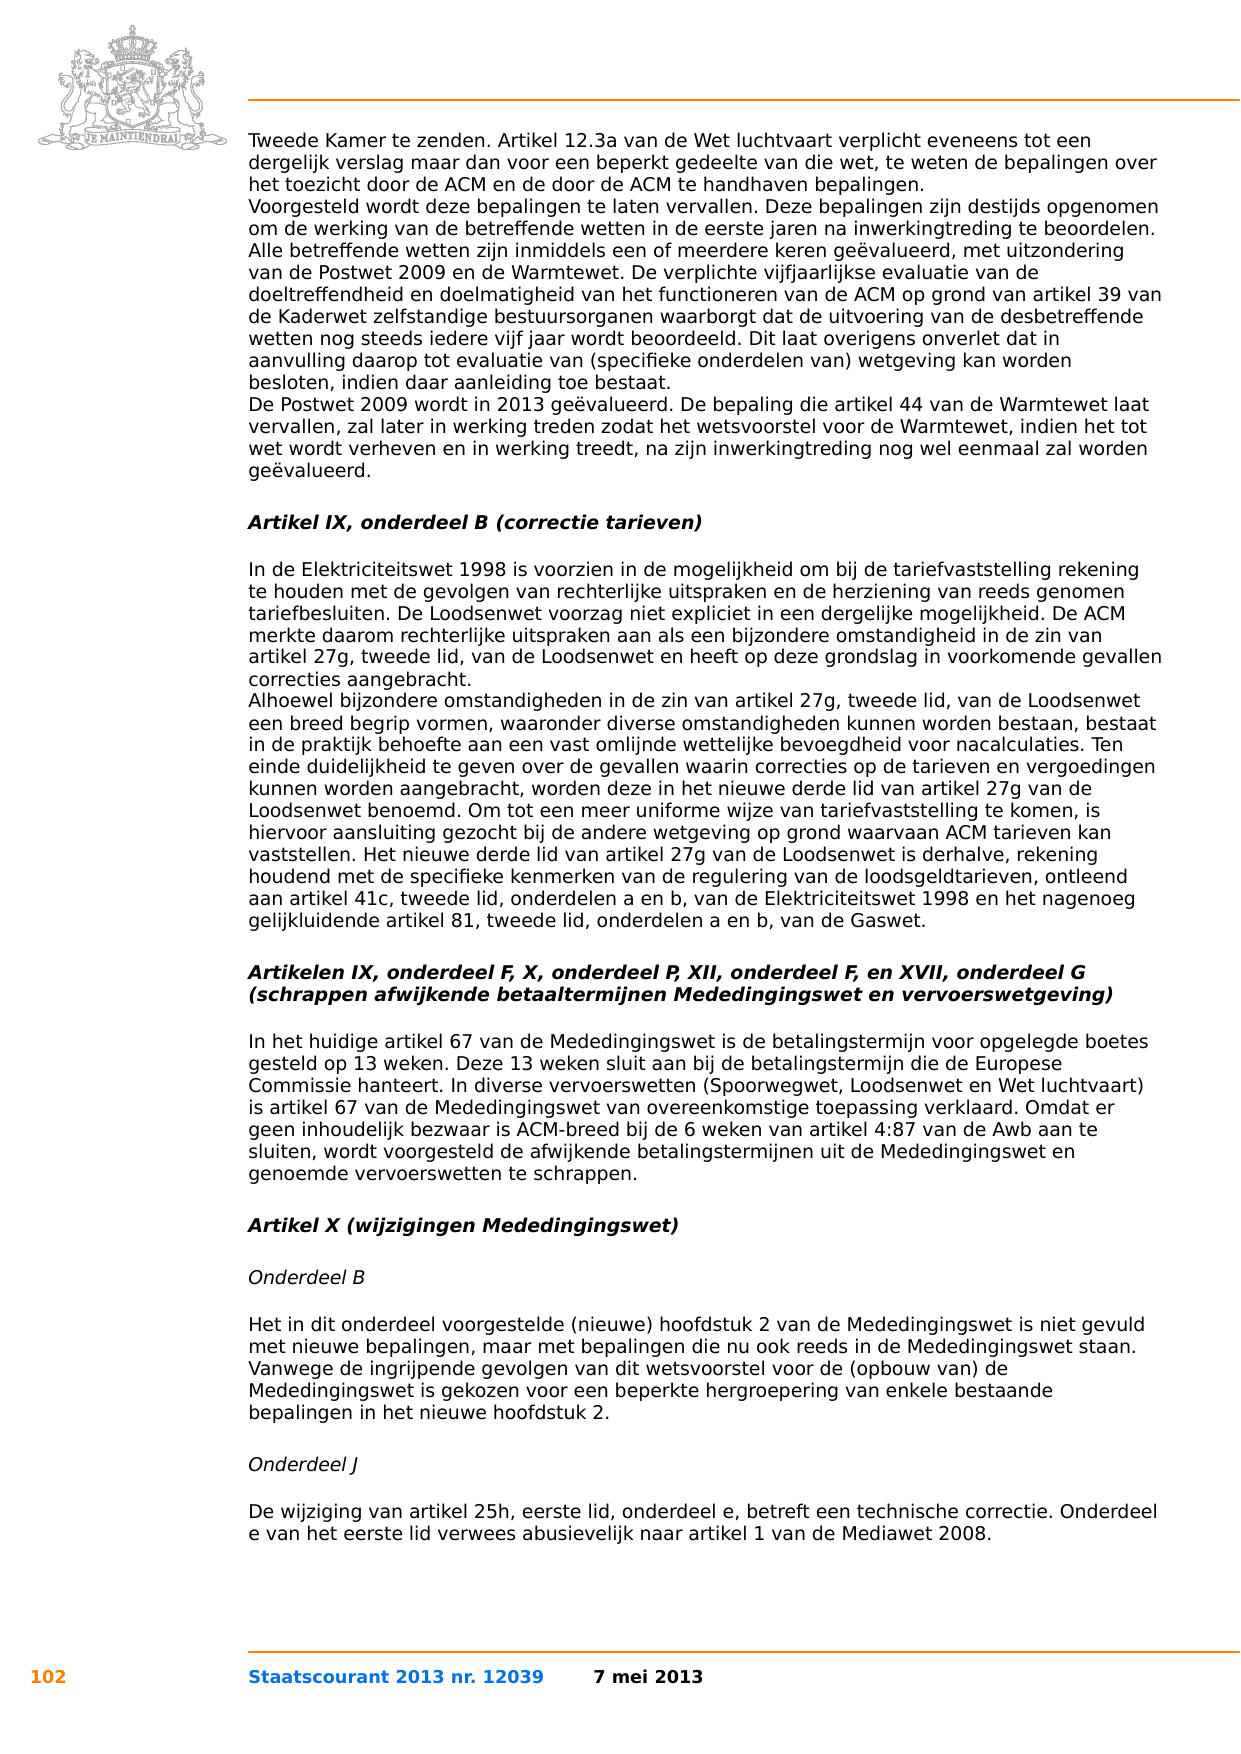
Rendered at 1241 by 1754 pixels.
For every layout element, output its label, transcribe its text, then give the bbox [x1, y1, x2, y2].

subtitle Artikel X (wijzigingen Mededingingswet) [248, 1215, 1163, 1237]
text De Postwet 2009 wordt in 2013 geëvalueerd. De bepaling die artikel 44 van de Warmtewet laat vervallen, zal later in werking treden zodat het wetsvoorstel voor de Warmtewet, indien het tot wet wordt verheven en in werking treedt, na zijn inwerkingtreding nog wel eenmaal zal worden geëvalueerd. [248, 394, 1163, 482]
subtitle Onderdeel B [248, 1267, 1163, 1289]
subtitle Onderdeel J [248, 1454, 1163, 1476]
text In de Elektriciteitswet 1998 is voorzien in de mogelijkheid om bij de tariefvaststelling rekening te houden met de gevolgen van rechterlijke uitspraken en de herziening van reeds genomen tariefbesluiten. De Loodsenwet voorzag niet expliciet in een dergelijke mogelijkheid. De ACM merkte daarom rechterlijke uitspraken aan als een bijzondere omstandigheid in de zin van artikel 27g, tweede lid, van de Loodsenwet en heeft op deze grondslag in voorkomende gevallen correcties aangebracht. [248, 558, 1163, 690]
picture [38, 25, 227, 150]
text Het in dit onderdeel voorgestelde (nieuwe) hoofdstuk 2 van de Mededingingswet is niet gevuld met nieuwe bepalingen, maar met bepalingen die nu ook reeds in de Mededingingswet staan. Vanwege de ingrijpende gevolgen van dit wetsvoorstel voor de (opbouw van) de Mededingingswet is gekozen voor een beperkte hergroepering van enkele bestaande bepalingen in het nieuwe hoofdstuk 2. [248, 1314, 1163, 1424]
text Alhoewel bijzondere omstandigheden in de zin van artikel 27g, tweede lid, van de Loodsenwet een breed begrip vormen, waaronder diverse omstandigheden kunnen worden bestaan, bestaat in de praktijk behoefte aan een vast omlijnde wettelijke bevoegdheid voor nacalculaties. Ten einde duidelijkheid te geven over de gevallen waarin correcties op de tarieven en vergoedingen kunnen worden aangebracht, worden deze in het nieuwe derde lid van artikel 27g van de Loodsenwet benoemd. Om tot een meer uniforme wijze van tariefvaststelling te komen, is hiervoor aansluiting gezocht bij de andere wetgeving op grond waarvaan ACM tarieven kan vaststellen. Het nieuwe derde lid van artikel 27g van de Loodsenwet is derhalve, rekening houdend met de specifieke kenmerken van de regulering van de loodsgeldtarieven, ontleend aan artikel 41c, tweede lid, onderdelen a en b, van de Elektriciteitswet 1998 en het nagenoeg gelijkluidende artikel 81, tweede lid, onderdelen a en b, van de Gaswet. [248, 690, 1163, 932]
subtitle Artikel IX, onderdeel B (correctie tarieven) [248, 512, 1163, 533]
text Voorgesteld wordt deze bepalingen te laten vervallen. Deze bepalingen zijn destijds opgenomen om de werking van de betreffende wetten in de eerste jaren na inwerkingtreding te beoordelen. Alle betreffende wetten zijn inmiddels een of meerdere keren geëvalueerd, met uitzondering van de Postwet 2009 en de Warmtewet. De verplichte vijfjaarlijkse evaluatie van de doeltreffendheid en doelmatigheid van het functioneren van de ACM op grond van artikel 39 van de Kaderwet zelfstandige bestuursorganen waarborgt dat de uitvoering van de desbetreffende wetten nog steeds iedere vijf jaar wordt beoordeeld. Dit laat overigens onverlet dat in aanvulling daarop tot evaluatie van (specifieke onderdelen van) wetgeving kan worden besloten, indien daar aanleiding toe bestaat. [248, 196, 1163, 394]
text Tweede Kamer te zenden. Artikel 12.3a van de Wet luchtvaart verplicht eveneens tot een dergelijk verslag maar dan voor een beperkt gedeelte van die wet, te weten de bepalingen over het toezicht door de ACM en de door de ACM te handhaven bepalingen. [248, 130, 1163, 196]
text In het huidige artikel 67 van de Mededingingswet is de betalingstermijn voor opgelegde boetes gesteld op 13 weken. Deze 13 weken sluit aan bij de betalingstermijn die de Europese Commissie hanteert. In diverse vervoerswetten (Spoorwegwet, Loodsenwet en Wet luchtvaart) is artikel 67 van de Mededingingswet van overeenkomstige toepassing verklaard. Omdat er geen inhoudelijk bezwaar is ACM-breed bij de 6 weken van artikel 4:87 van de Awb aan te sluiten, wordt voorgesteld de afwijkende betalingstermijnen uit de Mededingingswet en genoemde vervoerswetten te schrappen. [248, 1031, 1163, 1185]
subtitle Artikelen IX, onderdeel F, X, onderdeel P, XII, onderdeel F, en XVII, onderdeel G (schrappen afwijkende betaaltermijnen Mededingingswet en vervoerswetgeving) [248, 962, 1163, 1006]
text De wijziging van artikel 25h, eerste lid, onderdeel e, betreft een technische correctie. Onderdeel e van het eerste lid verwees abusievelijk naar artikel 1 van de Mediawet 2008. [248, 1501, 1163, 1545]
